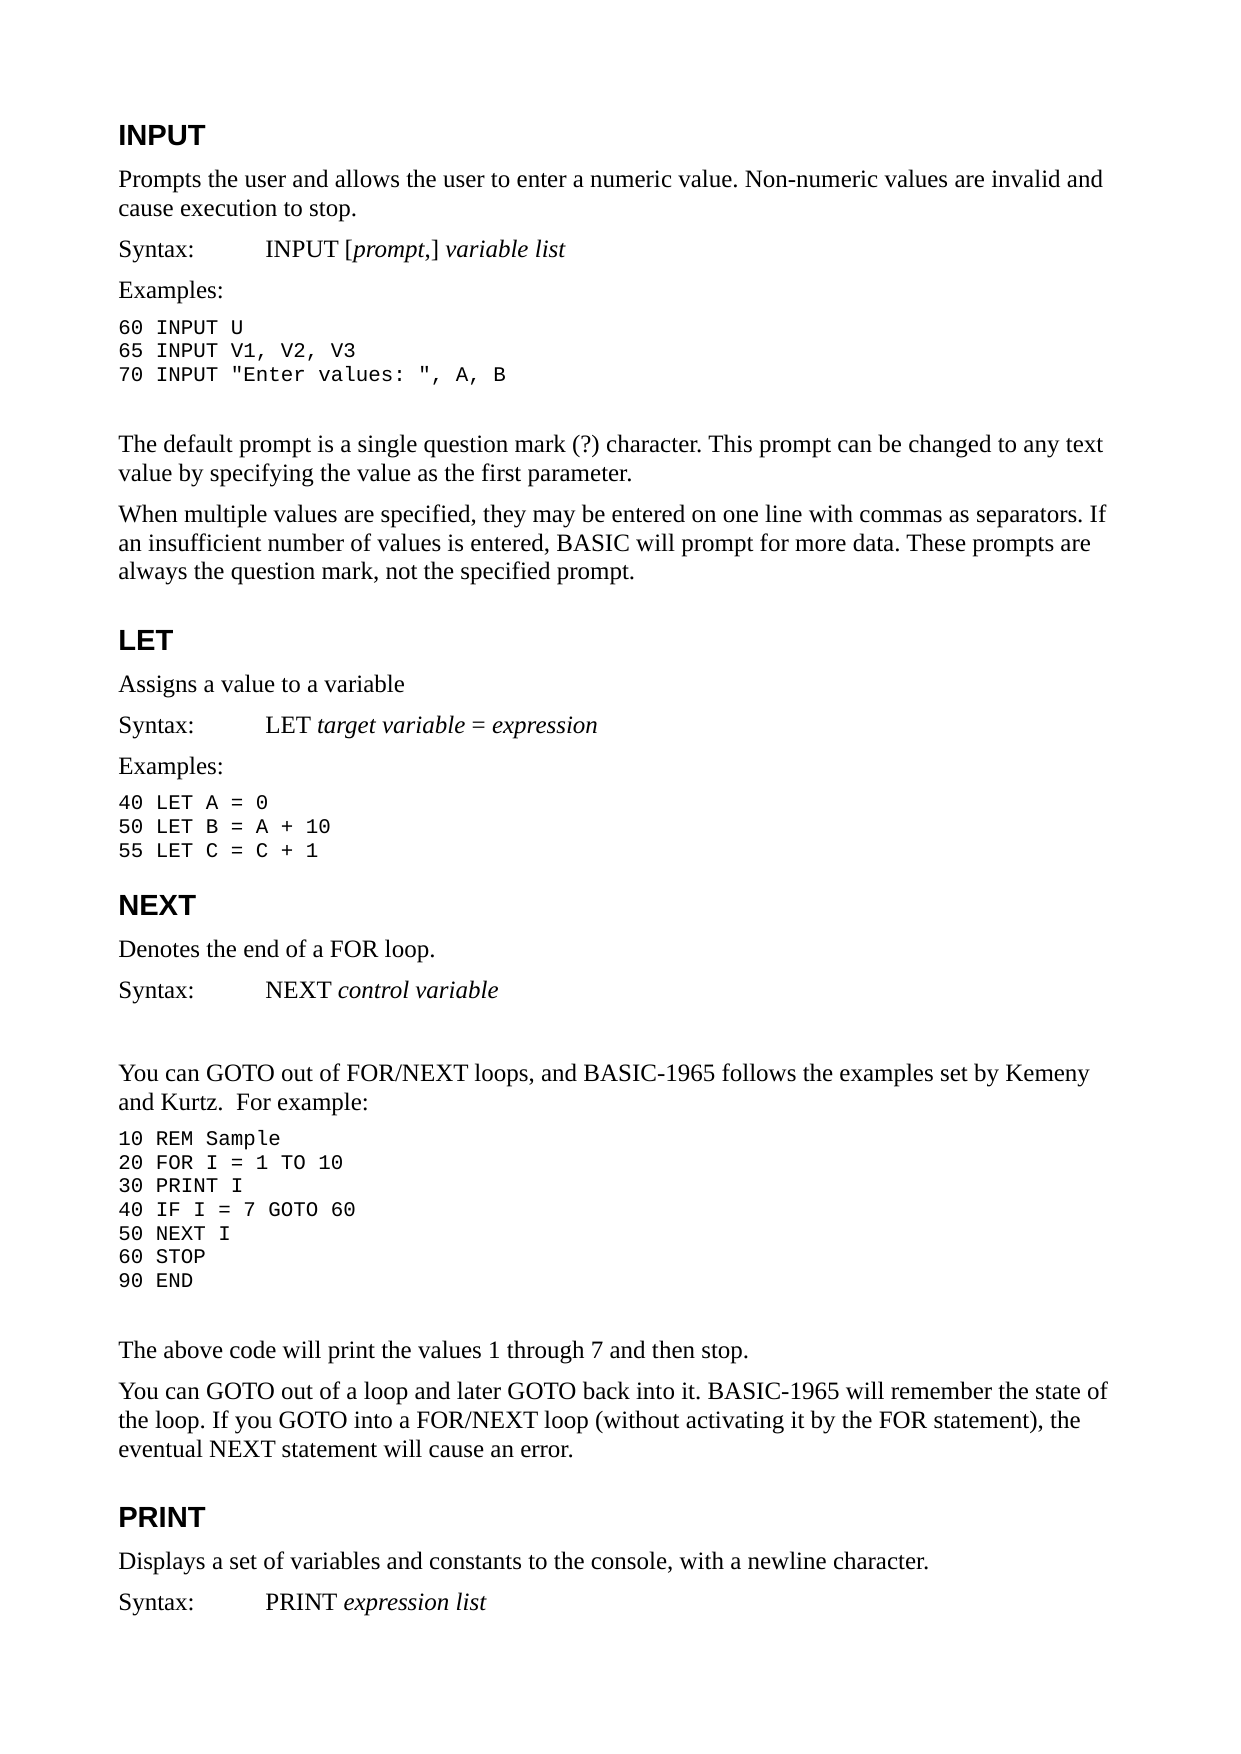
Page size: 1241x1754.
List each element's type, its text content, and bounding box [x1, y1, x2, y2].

text 50 LET B = A + 10 [118, 816, 1122, 840]
text Displays a set of variables and constants to the console, with a newline character. [118, 1546, 1122, 1575]
text 40 LET A = 0 [118, 792, 1122, 816]
text 55 LET C = C + 1 [118, 840, 1122, 863]
text Examples: [118, 751, 1122, 780]
text You can GOTO out of a loop and later GOTO back into it. BASIC-1965 will remember the state of the loop. If you GOTO into a FOR/NEXT loop (without activating it by the FOR statement), the eventual NEXT statement will cause an error. [118, 1376, 1122, 1462]
text Syntax: LET target variable = expression [118, 710, 1122, 739]
text Examples: [118, 275, 1122, 304]
text You can GOTO out of FOR/NEXT loops, and BASIC-1965 follows the examples set by Kemeny and Kurtz. For example: [118, 1058, 1122, 1116]
text When multiple values are specified, they may be entered on one line with commas as separators. If an insufficient number of values is entered, BASIC will prompt for more data. These prompts are always the question mark, not the specified prompt. [118, 499, 1122, 585]
text 20 FOR I = 1 TO 10 [118, 1152, 1122, 1175]
text The default prompt is a single question mark (?) character. This prompt can be changed to any text value by specifying the value as the first parameter. [118, 429, 1122, 486]
text 90 END [118, 1270, 1122, 1294]
text Denotes the end of a FOR loop. [118, 934, 1122, 963]
subtitle NEXT [118, 888, 1122, 922]
text Assigns a value to a variable [118, 669, 1122, 697]
text 10 REM Sample [118, 1128, 1122, 1152]
text 70 INPUT "Enter values: ", A, B [118, 364, 1122, 388]
text Syntax: NEXT control variable [118, 976, 1122, 1004]
text 60 INPUT U [118, 317, 1122, 340]
text 65 INPUT V1, V2, V3 [118, 340, 1122, 364]
subtitle LET [118, 623, 1122, 656]
subtitle INPUT [118, 118, 1122, 152]
text 40 IF I = 7 GOTO 60 [118, 1199, 1122, 1223]
text 30 PRINT I [118, 1175, 1122, 1199]
text 50 NEXT I [118, 1223, 1122, 1246]
text The above code will print the values 1 through 7 and then stop. [118, 1335, 1122, 1364]
subtitle PRINT [118, 1500, 1122, 1533]
text 60 STOP [118, 1246, 1122, 1270]
text Syntax: PRINT expression list [118, 1587, 1122, 1616]
text Prompts the user and allows the user to enter a numeric value. Non-numeric values are invalid and cause execution to stop. [118, 164, 1122, 222]
text Syntax: INPUT [prompt,] variable list [118, 234, 1122, 263]
